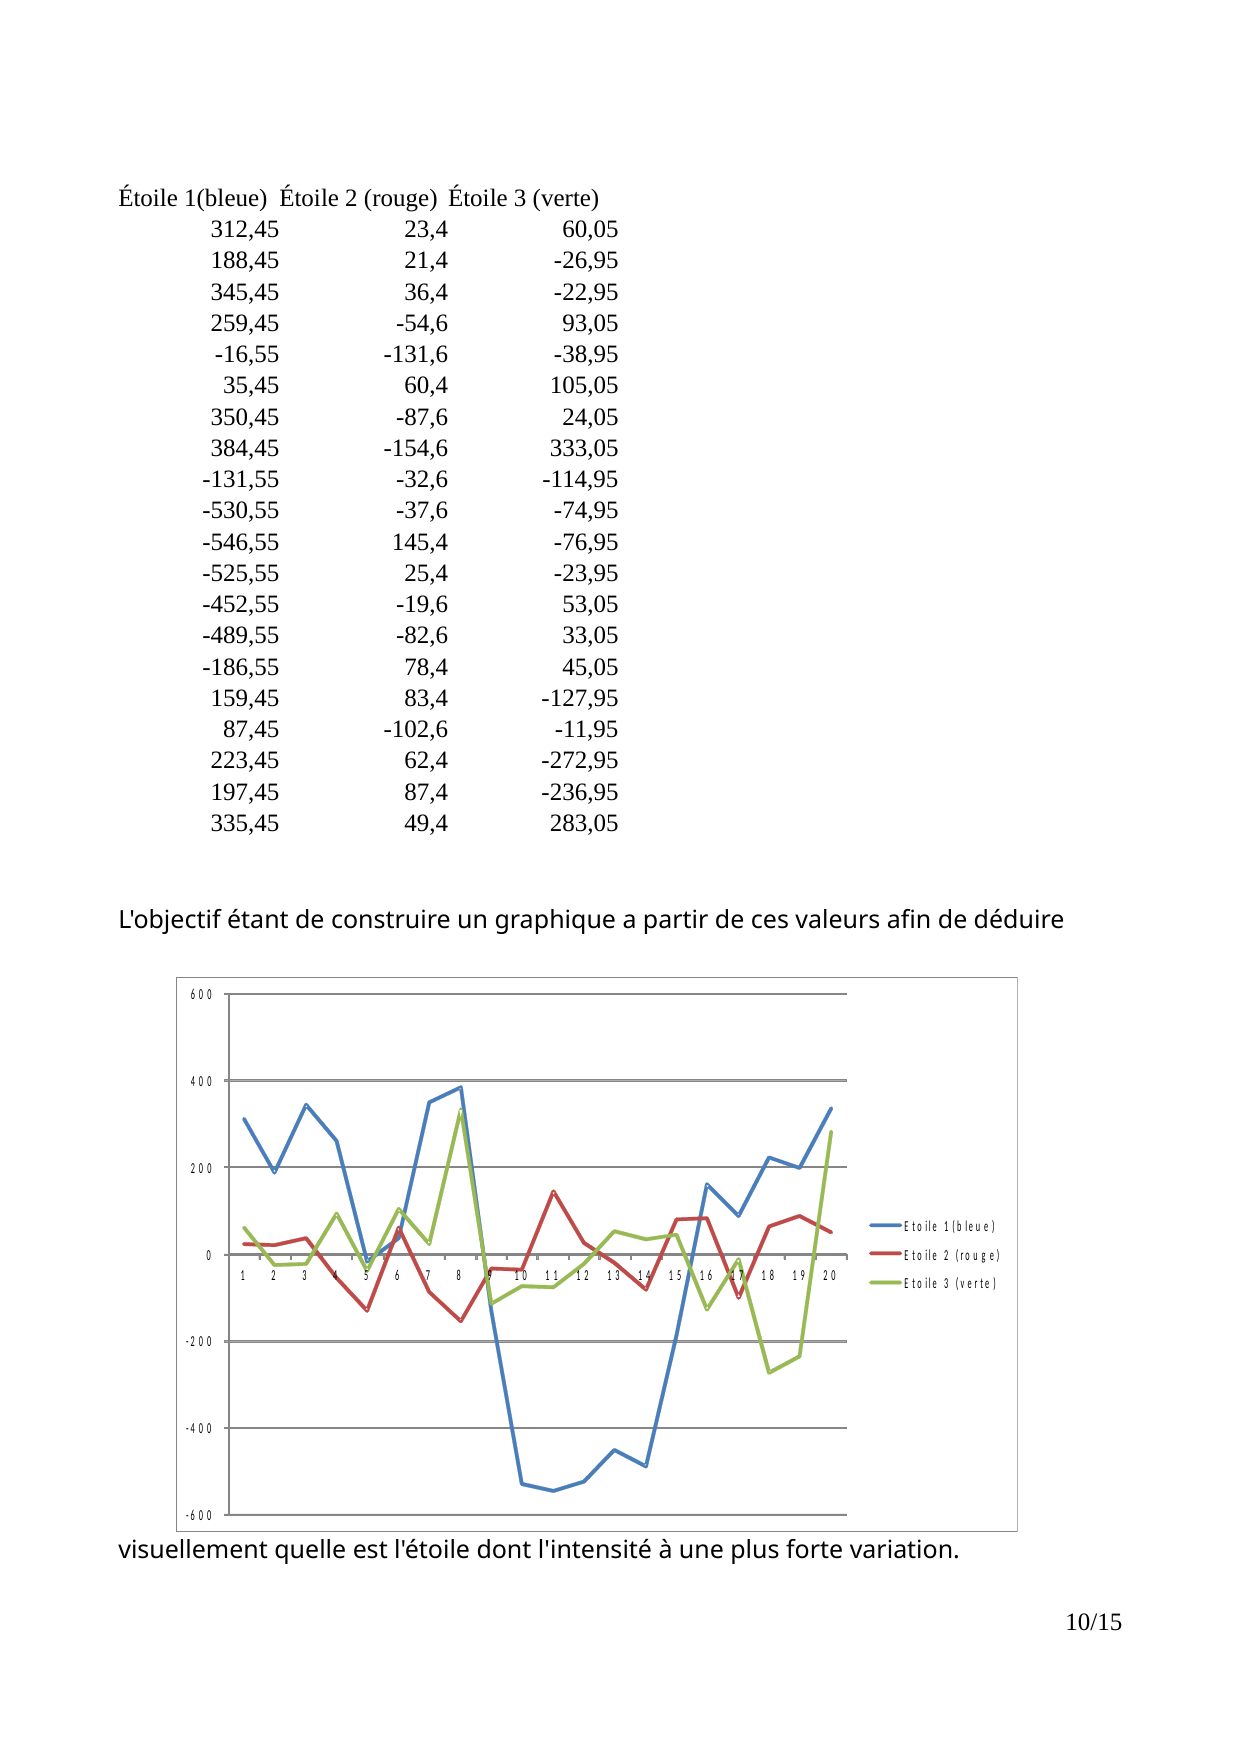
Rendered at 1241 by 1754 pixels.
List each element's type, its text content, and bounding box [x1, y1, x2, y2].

table_cell 83,4 [279, 682, 448, 713]
table_cell 45,05 [448, 650, 618, 682]
table_cell 283,05 [448, 807, 618, 838]
table_cell -38,95 [448, 338, 618, 369]
table_cell -82,6 [279, 619, 448, 650]
table_cell -23,95 [448, 557, 618, 588]
table_cell -127,95 [448, 682, 618, 713]
table_cell -102,6 [279, 713, 448, 744]
table_cell 35,45 [118, 369, 279, 400]
table_cell -186,55 [118, 650, 279, 682]
table_cell 36,4 [279, 275, 448, 307]
table_cell 87,45 [118, 713, 279, 744]
table_cell 159,45 [118, 682, 279, 713]
table_cell -131,6 [279, 338, 448, 369]
table_cell -76,95 [448, 525, 618, 557]
table_cell 21,4 [279, 244, 448, 275]
table_header Étoile 1(bleue) [118, 182, 279, 213]
table_cell -26,95 [448, 244, 618, 275]
table_cell -530,55 [118, 494, 279, 525]
table_cell 49,4 [279, 807, 448, 838]
table_cell 24,05 [448, 400, 618, 432]
table_cell -131,55 [118, 463, 279, 494]
table_cell 335,45 [118, 807, 279, 838]
table_cell -22,95 [448, 275, 618, 307]
text L'objectif étant de construire un graphique a partir de ces valeurs afin de déduire visuellement quelle est l'étoile dont l'intensité à une plus forte variation. [118, 901, 1122, 1566]
table_cell -114,95 [448, 463, 618, 494]
table_cell 25,4 [279, 557, 448, 588]
table_cell 23,4 [279, 213, 448, 244]
table_cell 345,45 [118, 275, 279, 307]
table_cell -236,95 [448, 775, 618, 807]
table_cell -452,55 [118, 588, 279, 619]
table_cell 350,45 [118, 400, 279, 432]
table_cell 78,4 [279, 650, 448, 682]
table_cell 93,05 [448, 307, 618, 338]
table_cell 87,4 [279, 775, 448, 807]
table_cell 197,45 [118, 775, 279, 807]
table_cell -54,6 [279, 307, 448, 338]
table_cell 145,4 [279, 525, 448, 557]
table_cell 384,45 [118, 432, 279, 463]
table_cell -74,95 [448, 494, 618, 525]
table_cell -87,6 [279, 400, 448, 432]
table_cell -546,55 [118, 525, 279, 557]
table_cell 105,05 [448, 369, 618, 400]
table_cell 188,45 [118, 244, 279, 275]
table_cell -32,6 [279, 463, 448, 494]
table_cell 33,05 [448, 619, 618, 650]
table_cell 53,05 [448, 588, 618, 619]
table_cell 60,05 [448, 213, 618, 244]
table_cell -16,55 [118, 338, 279, 369]
table_cell 259,45 [118, 307, 279, 338]
table_cell -19,6 [279, 588, 448, 619]
table_cell -154,6 [279, 432, 448, 463]
table_header Étoile 2 (rouge) [279, 182, 448, 213]
table_cell -272,95 [448, 744, 618, 775]
table_cell -525,55 [118, 557, 279, 588]
table_cell -11,95 [448, 713, 618, 744]
table_header Étoile 3 (verte) [448, 182, 618, 213]
table_cell -489,55 [118, 619, 279, 650]
table_cell 60,4 [279, 369, 448, 400]
table_cell 62,4 [279, 744, 448, 775]
table_cell 312,45 [118, 213, 279, 244]
table_cell 333,05 [448, 432, 618, 463]
table_cell 223,45 [118, 744, 279, 775]
table_cell -37,6 [279, 494, 448, 525]
